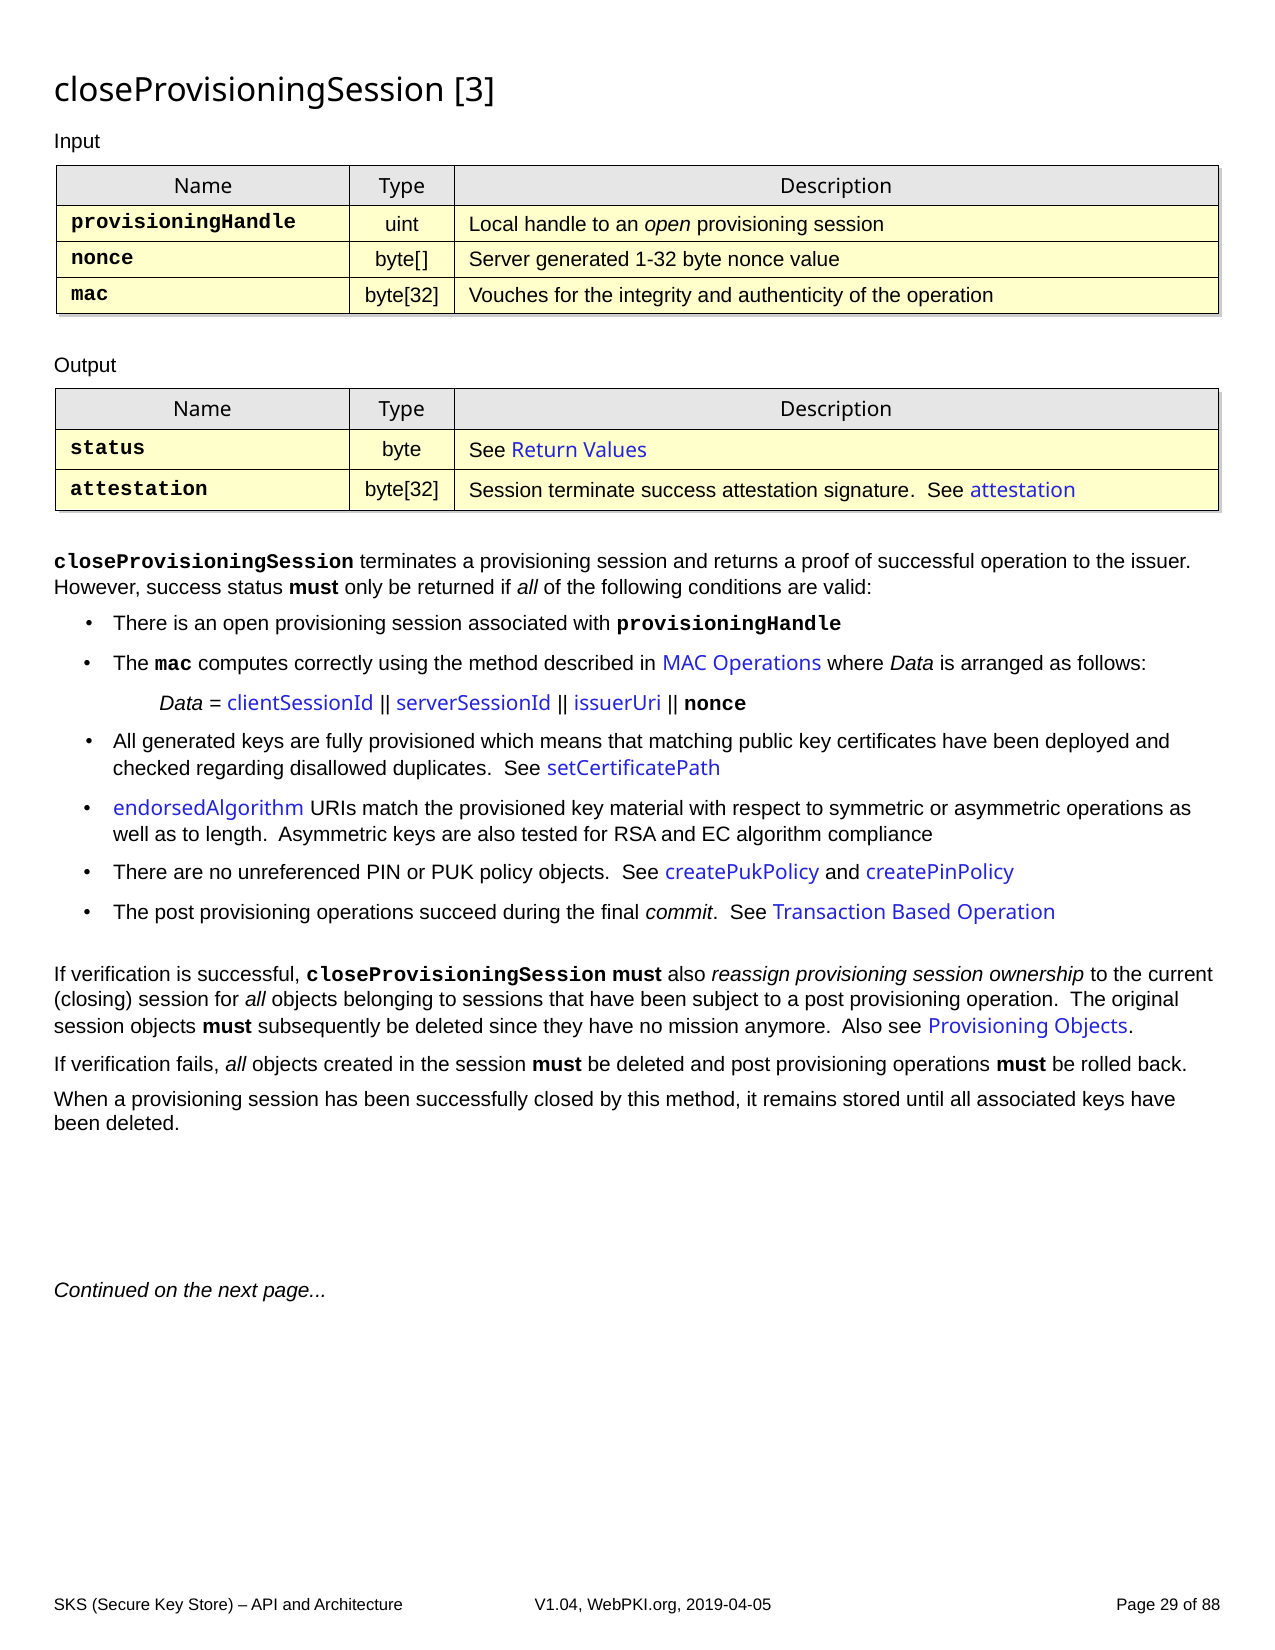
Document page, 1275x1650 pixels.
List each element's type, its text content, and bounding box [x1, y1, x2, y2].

list All generated keys are fully provisioned which means that matching public key certificates have been deployed and checked regarding disallowed duplicates. See setCertificatePath [85, 729, 1221, 781]
table_cell attestation [56, 470, 349, 509]
list There are no unreferenced PIN or PUK policy objects. See createPukPolicy and createPinPolicy [83, 857, 1221, 886]
table_header Description [455, 389, 1218, 429]
subtitle closeProvisioningSession [3] [54, 66, 1221, 111]
table_header Description [455, 166, 1218, 205]
list The mac computes correctly using the method described in MAC Operations where Data is arranged as follows: [83, 648, 1221, 677]
table_header Type [350, 389, 454, 429]
table_cell Local handle to an open provisioning session [455, 206, 1218, 241]
table_cell byte [350, 430, 454, 469]
table_cell mac [57, 278, 349, 313]
text Input [54, 129, 1221, 153]
table_cell byte[32] [350, 470, 454, 509]
table_cell status [56, 430, 349, 469]
table_header Type [350, 166, 454, 205]
table_header Name [56, 389, 349, 429]
table_cell byte⁮[32] [350, 278, 454, 313]
table_cell Server generated 1-32 byte nonce value [455, 242, 1218, 277]
text closeProvisioningSession terminates a provisioning session and returns a proof of successful operation to the issuer. However, success status must only be returned if all of the following conditions are valid: [54, 549, 1221, 599]
table_cell Vouches for the integrity and authenticity of the operation [455, 278, 1218, 313]
text If verification is successful, closeProvisioningSession must also reassign provisioning session ownership to the current (closing) session for all objects belonging to sessions that have been subject to a post provisioning operation. The original session objects must subsequently be deleted since they have no mission anymore. Also see Provisioning Objects. [54, 961, 1221, 1040]
text Output [54, 352, 1221, 376]
list There is an open provisioning session associated with provisioningHandle [85, 610, 1221, 636]
table_cell Session terminate success attestation signature. See attestation [455, 470, 1218, 509]
text Continued on the next page... [54, 1278, 1221, 1302]
table_header Name [57, 166, 349, 205]
table_cell uint [350, 206, 454, 241]
table_cell byte[ ] [350, 242, 454, 277]
list Data = clientSessionId || serverSessionId || issuerUri || nonce [83, 688, 1221, 717]
table_cell See Return Values [455, 430, 1218, 469]
text If verification fails, all objects created in the session must be deleted and post provisioning operations must be rolled back. [54, 1051, 1221, 1075]
list endorsedAlgorithm URIs match the provisioned key material with respect to symmetric or asymmetric operations as well as to length. Asymmetric keys are also tested for RSA and EC algorithm compliance [83, 793, 1221, 845]
text When a provisioning session has been successfully closed by this method, it remains stored until all associated keys have been deleted. [54, 1087, 1221, 1135]
table_cell provisioningHandle [57, 206, 349, 241]
table_cell nonce [57, 242, 349, 277]
list The post provisioning operations succeed during the final commit. See Transaction Based Operation [83, 897, 1221, 926]
